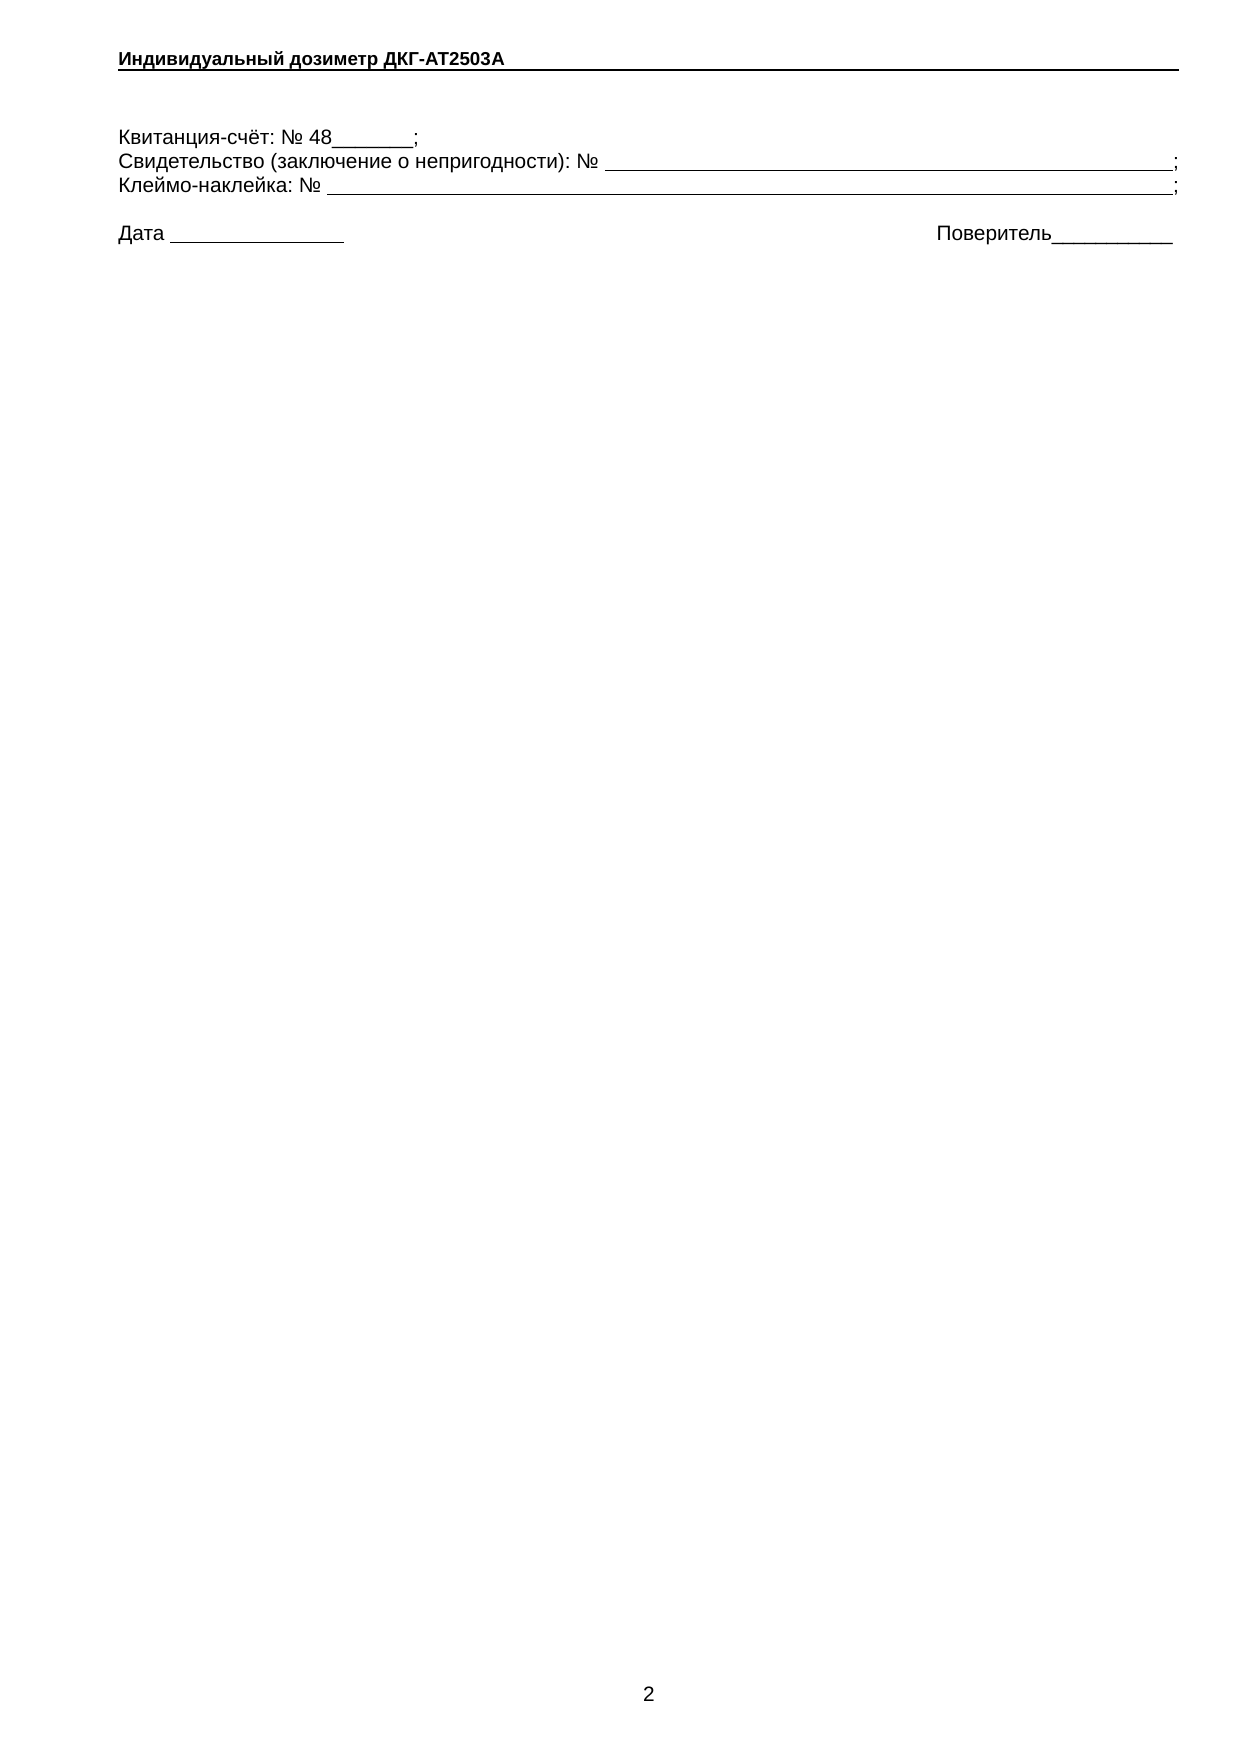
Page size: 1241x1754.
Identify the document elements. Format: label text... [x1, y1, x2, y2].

text Свидетельство (заключение о непригодности): № ; [118, 149, 1179, 173]
text Клеймо-наклейка: № ; [118, 173, 1179, 197]
text Дата Поверитель [118, 221, 1179, 244]
text Квитанция-счёт: № 48_______; [118, 125, 1179, 149]
